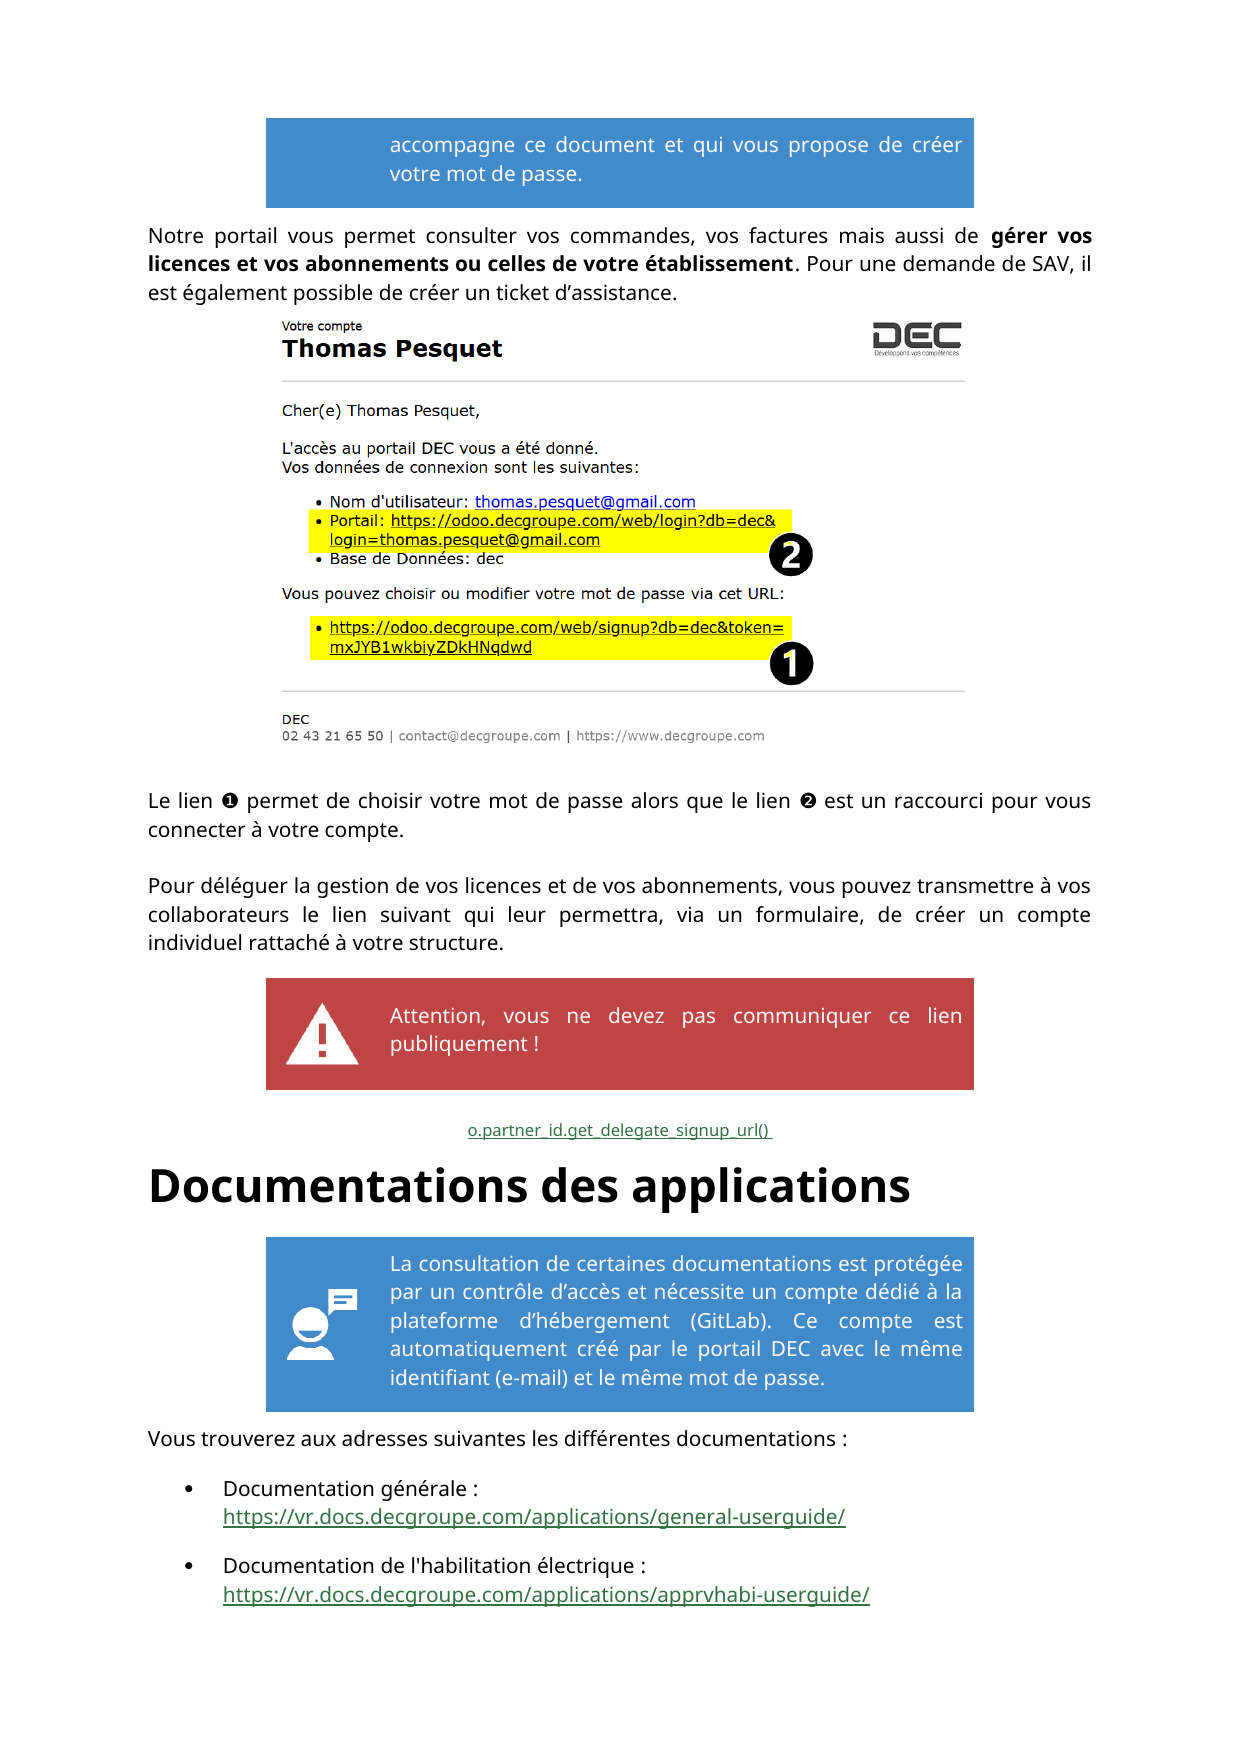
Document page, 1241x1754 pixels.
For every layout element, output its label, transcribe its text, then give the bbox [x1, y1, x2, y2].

list Documentation générale : https://vr.docs.decgroupe.com/applications/general-userguide/ [185, 1474, 1092, 1531]
table_header [266, 1237, 378, 1412]
table_header accompagne ce document et qui vous propose de créer votre mot de passe. [378, 118, 974, 208]
table_header Attention, vous ne devez pas communiquer ce lien publiquement ! [378, 978, 974, 1090]
text Le lien ❶ permet de choisir votre mot de passe alors que le lien ❷ est un raccourci pour vous connecter à votre compte. [148, 751, 1092, 843]
text Documentations des applications [148, 1153, 1092, 1216]
table_header [266, 978, 378, 1090]
table_header La consultation de certaines documentations est protégée par un contrôle d’accès et nécessite un compte dédié à la plateforme d’hébergement (GitLab). Ce compte est automatiquement créé par le portail DEC avec le même identifiant (e-mail) et le même mot de passe. [378, 1237, 974, 1412]
picture [282, 993, 362, 1074]
text o.partner_id.get_delegate_signup_url() [148, 1118, 1092, 1141]
table_header [266, 118, 378, 208]
picture [286, 1289, 358, 1360]
text Vous trouverez aux adresses suivantes les différentes documentations : [148, 1424, 1092, 1453]
picture [265, 306, 976, 751]
text Notre portail vous permet consulter vos commandes, vos factures mais aussi de gérer vos licences et vos abonnements ou celles de votre établissement. Pour une demande de SAV, il est également possible de créer un ticket d’assistance. [148, 221, 1092, 306]
list Documentation de l'habilitation électrique : https://vr.docs.decgroupe.com/applications/apprvhabi-userguide/ [185, 1552, 1092, 1608]
text Pour déléguer la gestion de vos licences et de vos abonnements, vous pouvez transmettre à vos collaborateurs le lien suivant qui leur permettra, via un formulaire, de créer un compte individuel rattaché à votre structure. [148, 872, 1092, 957]
